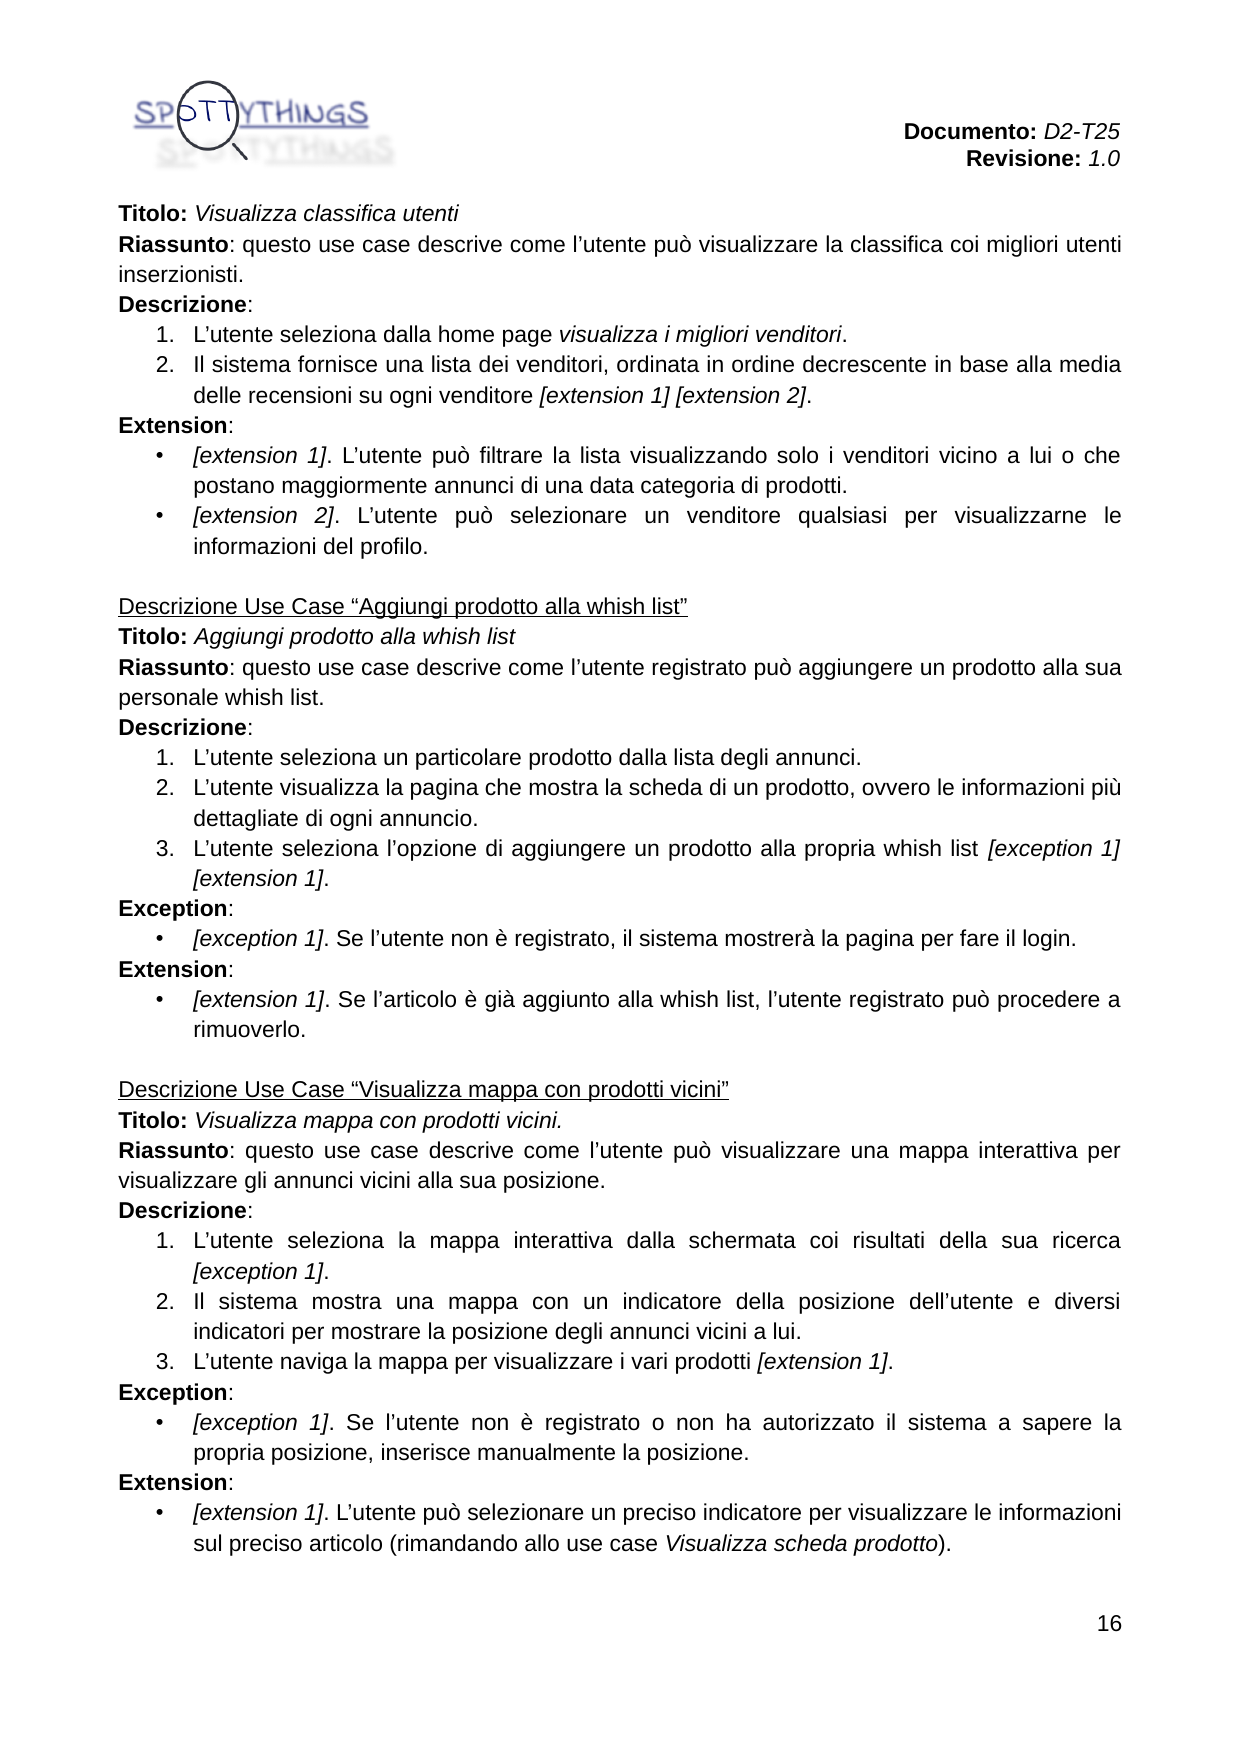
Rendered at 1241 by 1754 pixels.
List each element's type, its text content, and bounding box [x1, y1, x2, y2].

text Riassunto: questo use case descrive come l’utente può visualizzare una mappa interattiva per visualizzare gli annunci vicini alla sua posizione. [118, 1137, 1122, 1193]
list [extension 2]. L’utente può selezionare un venditore qualsiasi per visualizzarne le informazioni del profilo. [156, 502, 1122, 559]
list [extension 1]. L’utente può filtrare la lista visualizzando solo i venditori vicino a lui o che postano maggiormente annunci di una data categoria di prodotti. [156, 442, 1122, 498]
list L’utente visualizza la pagina che mostra la scheda di un prodotto, ovvero le informazioni più dettagliate di ogni annuncio. [156, 774, 1122, 831]
picture [123, 73, 399, 187]
list Il sistema mostra una mappa con un indicatore della posizione dell’utente e diversi indicatori per mostrare la posizione degli annunci vicini a lui. [156, 1288, 1122, 1344]
list L’utente seleziona dalla home page visualizza i migliori venditori. [156, 321, 1122, 347]
text Exception: [118, 1378, 1122, 1405]
text Extension: [118, 956, 1122, 982]
list Il sistema fornisce una lista dei venditori, ordinata in ordine decrescente in base alla media delle recensioni su ogni venditore [extension 1] [extension 2]. [156, 351, 1122, 408]
list [extension 1]. Se l’articolo è già aggiunto alla whish list, l’utente registrato può procedere a rimuoverlo. [156, 986, 1122, 1042]
text Extension: [118, 1469, 1122, 1495]
text Titolo: Visualizza mappa con prodotti vicini. [118, 1107, 1122, 1133]
text Descrizione Use Case “Visualizza mappa con prodotti vicini” [118, 1076, 1122, 1103]
text Titolo: Aggiungi prodotto alla whish list [118, 623, 1122, 649]
text Riassunto: questo use case descrive come l’utente registrato può aggiungere un prodotto alla sua personale whish list. [118, 653, 1122, 710]
list [exception 1]. Se l’utente non è registrato o non ha autorizzato il sistema a sapere la propria posizione, inserisce manualmente la posizione. [156, 1409, 1122, 1465]
text Descrizione Use Case “Aggiungi prodotto alla whish list” [118, 593, 1122, 619]
text Exception: [118, 895, 1122, 921]
list L’utente naviga la mappa per visualizzare i vari prodotti [extension 1]. [156, 1348, 1122, 1374]
text Riassunto: questo use case descrive come l’utente può visualizzare la classifica coi migliori utenti inserzionisti. [118, 231, 1122, 287]
text Extension: [118, 412, 1122, 438]
text Descrizione: [118, 291, 1122, 317]
list [exception 1]. Se l’utente non è registrato, il sistema mostrerà la pagina per fare il login. [156, 925, 1122, 952]
text Descrizione: [118, 1197, 1122, 1223]
list L’utente seleziona un particolare prodotto dalla lista degli annunci. [156, 744, 1122, 770]
list [extension 1]. L’utente può selezionare un preciso indicatore per visualizzare le informazioni sul preciso articolo (rimandando allo use case Visualizza scheda prodotto). [156, 1499, 1122, 1556]
list L’utente seleziona la mappa interattiva dalla schermata coi risultati della sua ricerca [exception 1]. [156, 1227, 1122, 1284]
text Titolo: Visualizza classifica utenti [118, 200, 1122, 227]
text Descrizione: [118, 714, 1122, 740]
list L’utente seleziona l’opzione di aggiungere un prodotto alla propria whish list [exception 1] [extension 1]. [156, 835, 1122, 891]
